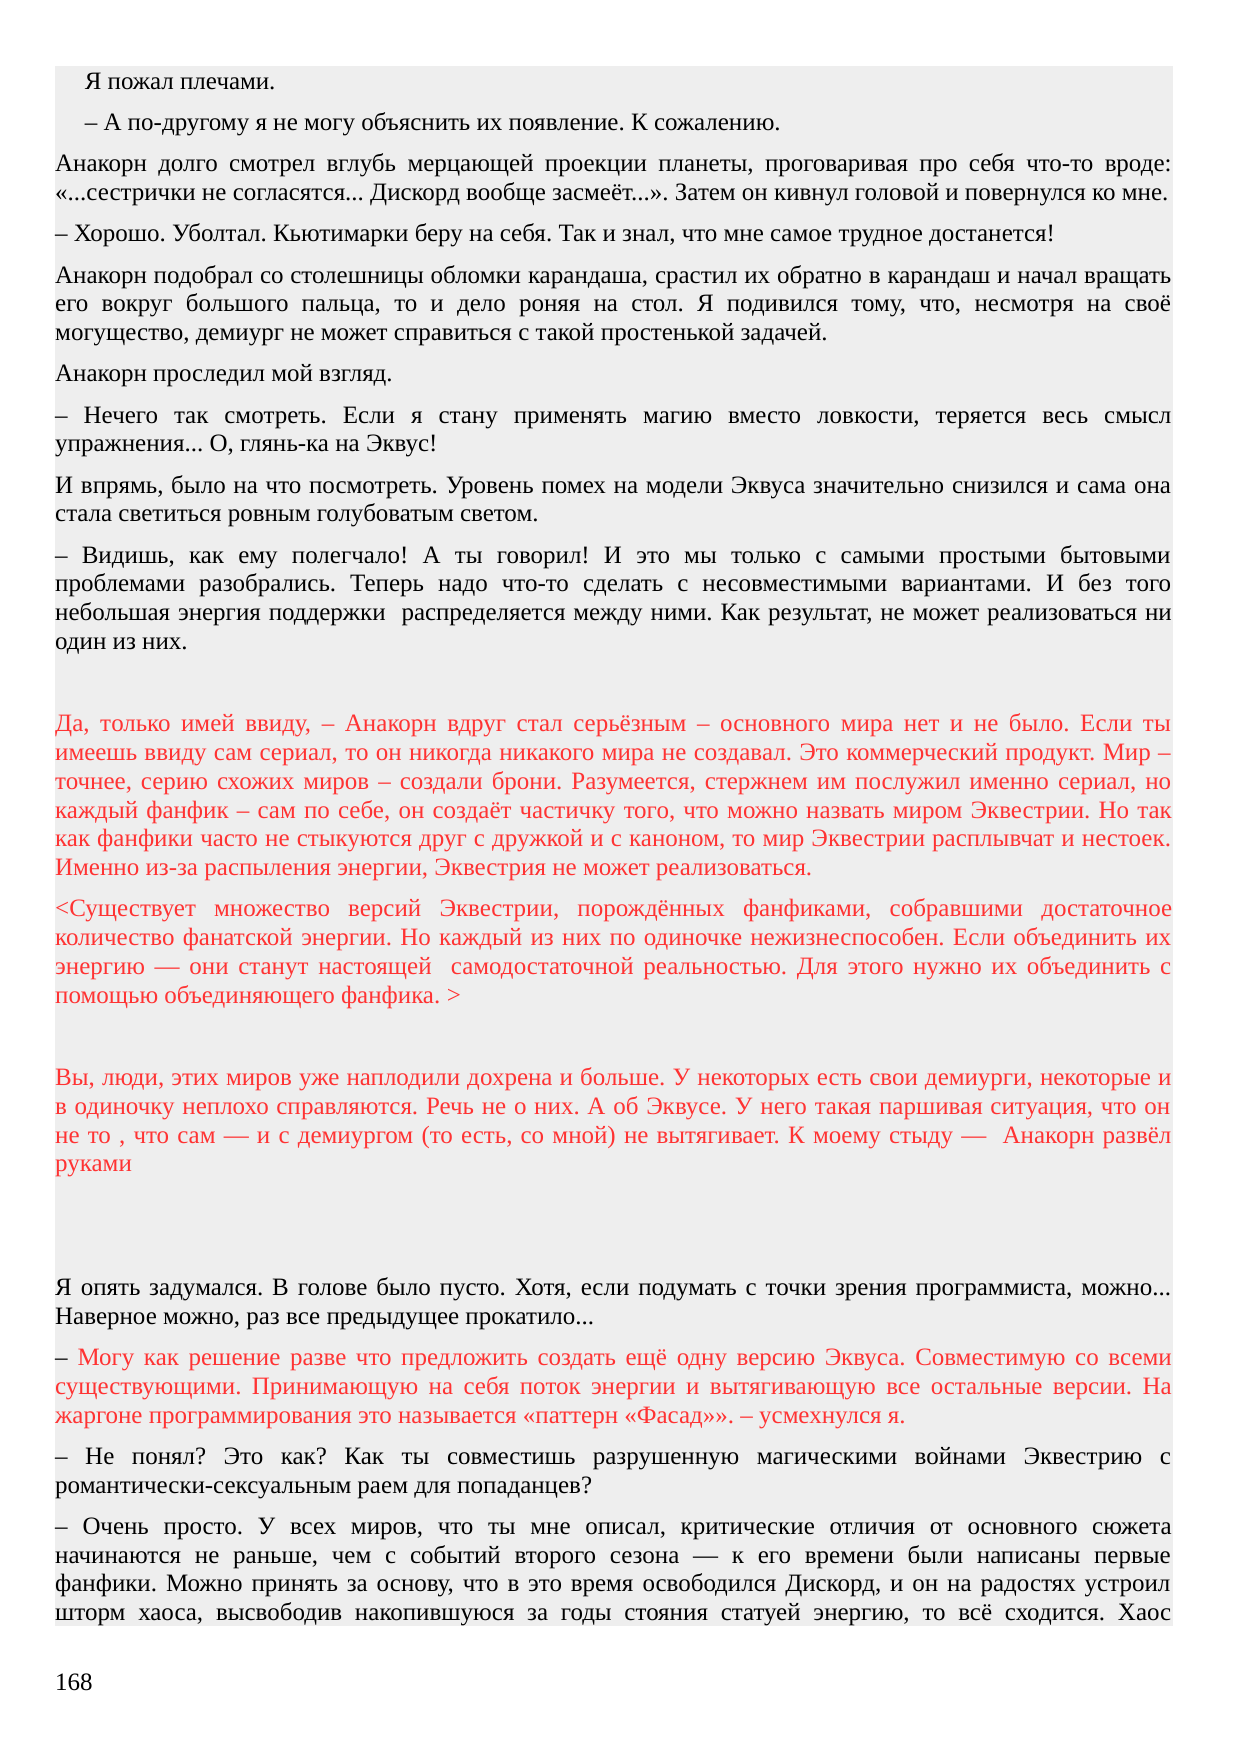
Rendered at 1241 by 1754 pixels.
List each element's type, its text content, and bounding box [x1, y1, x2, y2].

text Я пожал плечами. [55, 66, 1173, 95]
text – Хорошо. Уболтал. Кьютимарки беру на себя. Так и знал, что мне самое трудное достанется! [55, 218, 1173, 247]
text Анакорн подобрал со столешницы обломки карандаша, срастил их обратно в карандаш и начал вращать его вокруг большого пальца, то и дело роняя на стол. Я подивился тому, что, несмотря на своё могущество, демиург не может справиться с такой простенькой задачей. [55, 260, 1173, 346]
text <Существует множество версий Эквестрии, порождённых фанфиками, собравшими достаточное количество фанатской энергии. Но каждый из них по одиночке нежизнеспособен. Если объединить их энергию — они станут настоящей самодостаточной реальностью. Для этого нужно их объединить с помощью объединяющего фанфика. > [55, 893, 1173, 1008]
text – Могу как решение разве что предложить создать ещё одну версию Эквуса. Совместимую со всеми существующими. Принимающую на себя поток энергии и вытягивающую все остальные версии. На жаргоне программирования это называется «паттерн «Фасад»». – усмехнулся я. [55, 1342, 1173, 1428]
text – Нечего так смотреть. Если я стану применять магию вместо ловкости, теряется весь смысл упражнения... О, глянь-ка на Эквус! [55, 400, 1173, 457]
text – Не понял? Это как? Как ты совместишь разрушенную магическими войнами Эквестрию с романтически-сексуальным раем для попаданцев? [55, 1441, 1173, 1498]
text – Очень просто. У всех миров, что ты мне описал, критические отличия от основного сюжета начинаются не раньше, чем с событий второго сезона — к его времени были написаны первые фанфики. Можно принять за основу, что в это время освободился Дискорд, и он на радостях устроил шторм хаоса, высвободив накопившуюся за годы стояния статуей энергию, то всё сходится. Хаос [55, 1511, 1173, 1626]
text Я опять задумался. В голове было пусто. Хотя, если подумать с точки зрения программиста, можно... Наверное можно, раз все предыдущее прокатило... [55, 1272, 1173, 1330]
text Анакорн проследил мой взгляд. [55, 358, 1173, 387]
text Да, только имей ввиду, – Анакорн вдруг стал серьёзным – основного мира нет и не было. Если ты имеешь ввиду сам сериал, то он никогда никакого мира не создавал. Это коммерческий продукт. Мир – точнее, серию схожих миров – создали брони. Разумеется, стержнем им послужил именно сериал, но каждый фанфик – сам по себе, он создаёт частичку того, что можно назвать миром Эквестрии. Но так как фанфики часто не стыкуются друг с дружкой и с каноном, то мир Эквестрии расплывчат и нестоек. Именно из-за распыления энергии, Эквестрия не может реализоваться. [55, 708, 1173, 881]
text Вы, люди, этих миров уже наплодили дохрена и больше. У некоторых есть свои демиурги, некоторые и в одиночку неплохо справляются. Речь не о них. А об Эквусе. У него такая паршивая ситуация, что он не то , что сам — и с демиургом (то есть, со мной) не вытягивает. К моему стыду — Анакорн развёл руками [55, 1062, 1173, 1177]
text И впрямь, было на что посмотреть. Уровень помех на модели Эквуса значительно снизился и сама она стала светиться ровным голубоватым светом. [55, 470, 1173, 527]
text Анакорн долго смотрел вглубь мерцающей проекции планеты, проговаривая про себя что-то вроде: «...сестрички не согласятся... Дискорд вообще засмеёт...». Затем он кивнул головой и повернулся ко мне. [55, 148, 1173, 206]
text – А по-другому я не могу объяснить их появление. К сожалению. [55, 107, 1173, 136]
text – Видишь, как ему полегчало! А ты говорил! И это мы только с самыми простыми бытовыми проблемами разобрались. Теперь надо что-то сделать с несовместимыми вариантами. И без того небольшая энергия поддержки распределяется между ними. Как результат, не может реализоваться ни один из них. [55, 540, 1173, 655]
